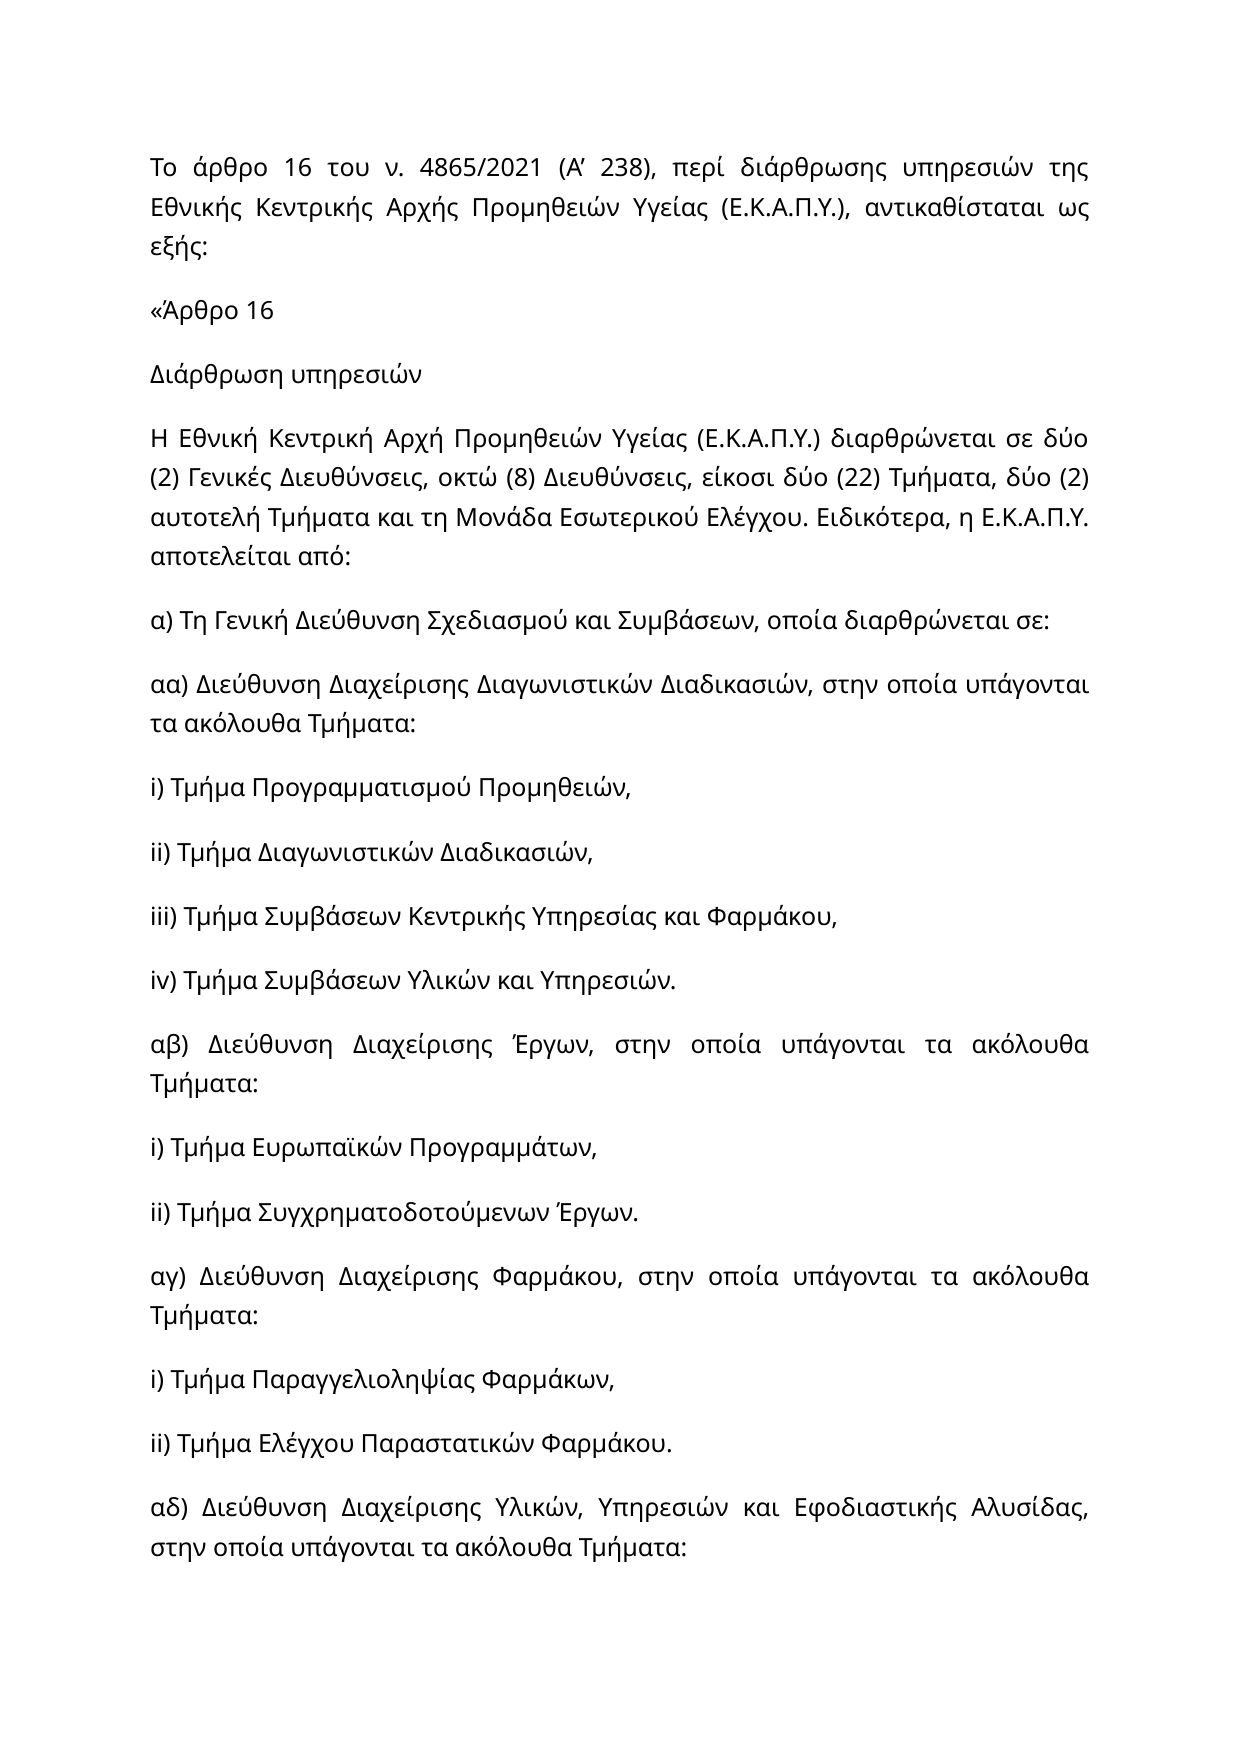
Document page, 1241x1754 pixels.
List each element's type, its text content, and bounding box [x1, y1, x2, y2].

text αγ) Διεύθυνση Διαχείρισης Φαρμάκου, στην οποία υπάγονται τα ακόλουθα Τμήματα: [150, 1258, 1090, 1332]
text ii) Τμήμα Διαγωνιστικών Διαδικασιών, [150, 834, 1090, 868]
text ii) Τμήμα Συγχρηματοδοτούμενων Έργων. [150, 1194, 1090, 1228]
text «Άρθρο 16 [150, 292, 1090, 327]
text ii) Τμήμα Ελέγχου Παραστατικών Φαρμάκου. [150, 1426, 1090, 1460]
text i) Τμήμα Παραγγελιοληψίας Φαρμάκων, [150, 1362, 1090, 1396]
text Διάρθρωση υπηρεσιών [150, 357, 1090, 391]
text αα) Διεύθυνση Διαχείρισης Διαγωνιστικών Διαδικασιών, στην οποία υπάγονται τα ακόλουθα Τμήματα: [150, 667, 1090, 740]
text αδ) Διεύθυνση Διαχείρισης Υλικών, Υπηρεσιών και Εφοδιαστικής Αλυσίδας, στην οποία υπάγονται τα ακόλουθα Τμήματα: [150, 1490, 1090, 1563]
text Η Εθνική Κεντρική Αρχή Προμηθειών Υγείας (Ε.Κ.Α.Π.Υ.) διαρθρώνεται σε δύο (2) Γενικές Διευθύνσεις, οκτώ (8) Διευθύνσεις, είκοσι δύο (22) Τμήματα, δύο (2) αυτοτελή Τμήματα και τη Μονάδα Εσωτερικού Ελέγχου. Ειδικότερα, η Ε.Κ.Α.Π.Υ. αποτελείται από: [150, 421, 1090, 572]
text Το άρθρο 16 του ν. 4865/2021 (Α’ 238), περί διάρθρωσης υπηρεσιών της Εθνικής Κεντρικής Αρχής Προμηθειών Υγείας (Ε.Κ.Α.Π.Υ.), αντικαθίσταται ως εξής: [150, 150, 1090, 262]
text α) Τη Γενική Διεύθυνση Σχεδιασμού και Συμβάσεων, οποία διαρθρώνεται σε: [150, 602, 1090, 637]
text iii) Τμήμα Συμβάσεων Κεντρικής Υπηρεσίας και Φαρμάκου, [150, 898, 1090, 932]
text i) Τμήμα Ευρωπαϊκών Προγραμμάτων, [150, 1130, 1090, 1164]
text iv) Τμήμα Συμβάσεων Υλικών και Υπηρεσιών. [150, 962, 1090, 997]
text αβ) Διεύθυνση Διαχείρισης Έργων, στην οποία υπάγονται τα ακόλουθα Τμήματα: [150, 1027, 1090, 1100]
text i) Τμήμα Προγραμματισμού Προμηθειών, [150, 770, 1090, 804]
